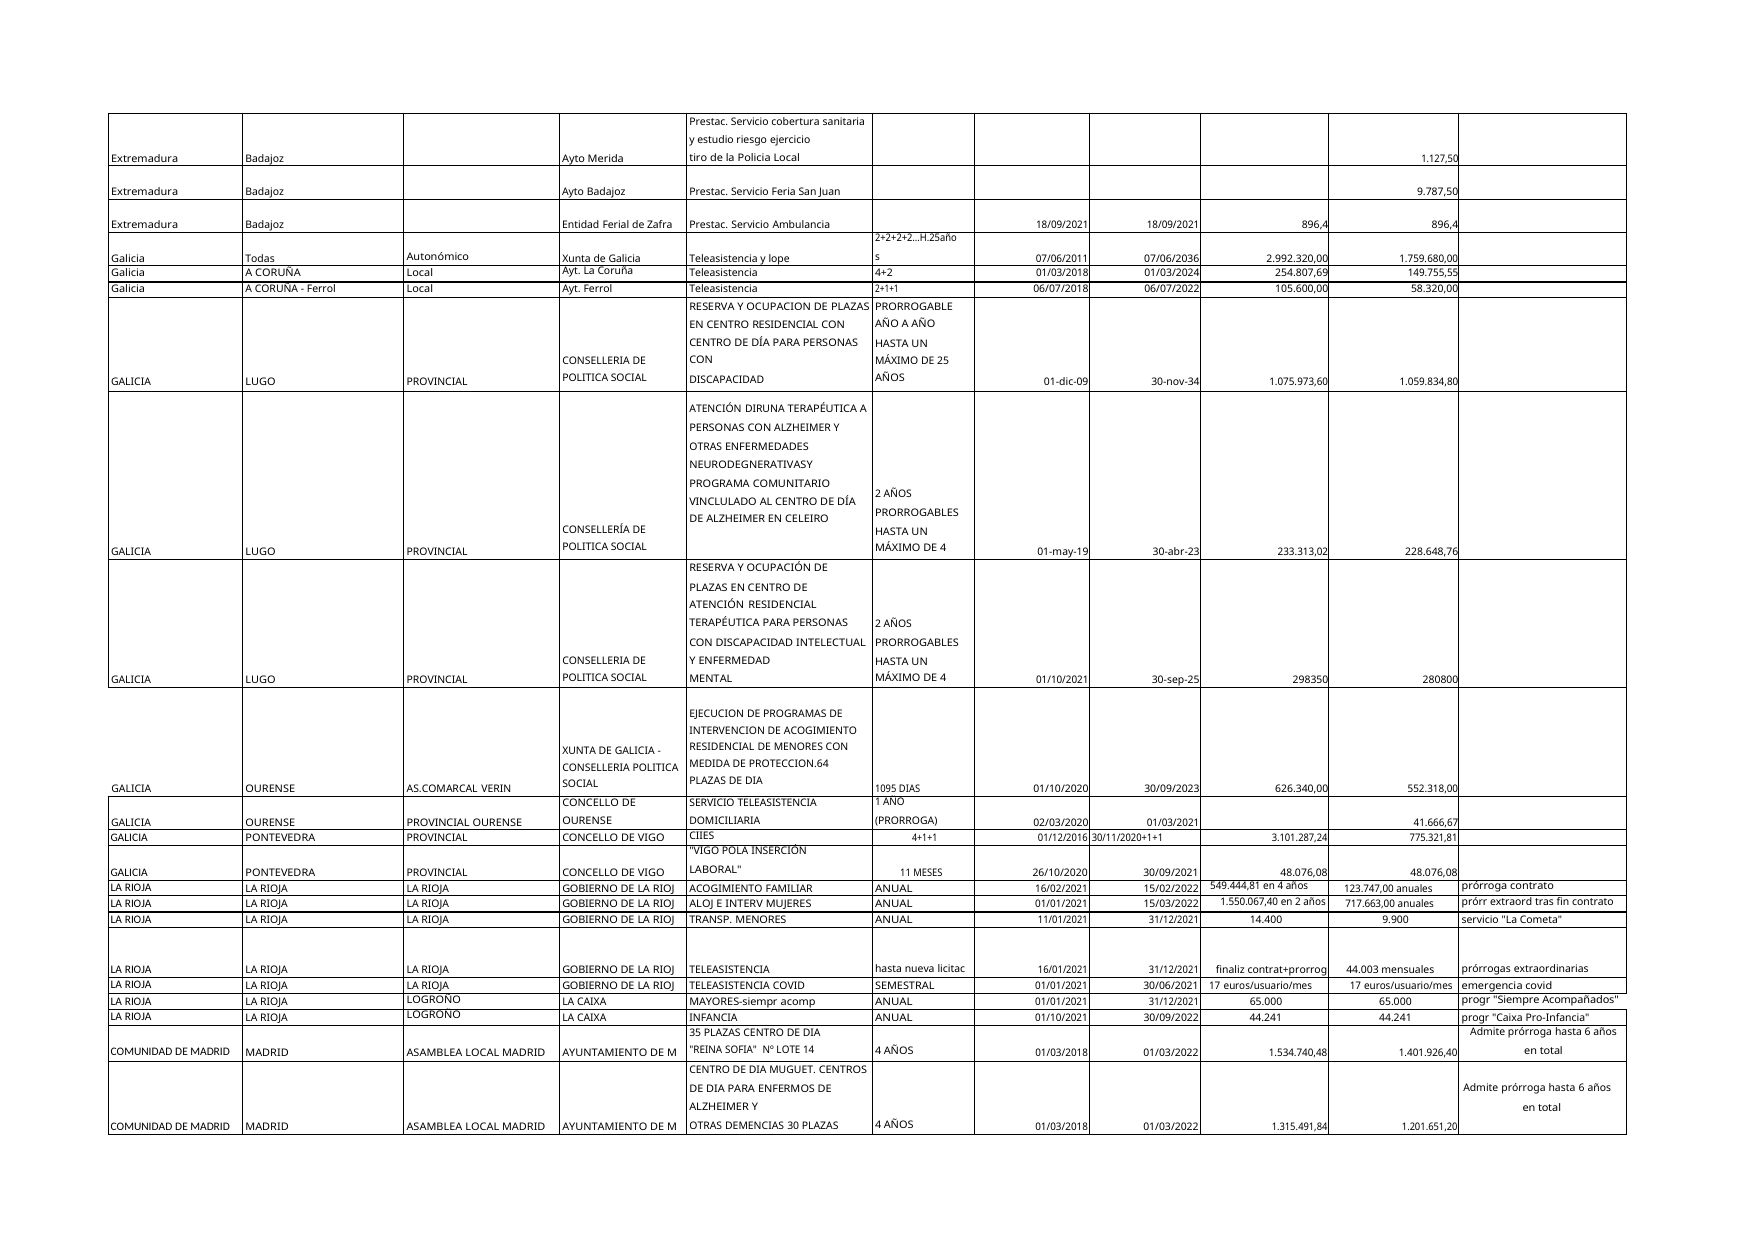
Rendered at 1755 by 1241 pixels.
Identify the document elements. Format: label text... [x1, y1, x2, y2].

table_cell A CORUÑA [243, 266, 403, 281]
table_cell 18/09/2021 [1090, 200, 1200, 232]
table_cell 41.666,67 [1329, 797, 1458, 829]
table_cell [404, 200, 559, 232]
table_cell 01/03/2022 [1090, 1062, 1200, 1134]
table_cell Teleasistencia [687, 266, 872, 281]
table_cell MADRID [243, 1026, 403, 1061]
table_cell 01/01/2021 [975, 978, 1089, 993]
table_cell LA RIOJA [404, 881, 559, 895]
table_cell 280800 [1329, 560, 1458, 687]
table_cell 1.201.651,20 [1329, 1062, 1458, 1134]
table_cell 01-may-19 [975, 392, 1089, 558]
table_cell [1090, 166, 1200, 198]
table_cell 4+1+1 [873, 830, 974, 845]
table_cell PROVINCIAL OURENSE [404, 797, 559, 829]
table_cell GALICIA [109, 298, 242, 391]
table_cell 07/06/2036 [1090, 233, 1200, 265]
table_cell ANUAL [873, 913, 974, 927]
table_cell 9.787,50 [1329, 166, 1458, 198]
table_cell 2 AÑOS PRORROGABLES HASTA UN MÁXIMO DE 4 [873, 560, 974, 687]
table_cell 15/03/2022 [1090, 896, 1200, 911]
table_cell 11 MESES [873, 846, 974, 879]
table_cell INFANCIA [687, 1010, 872, 1025]
table_cell GOBIERNO DE LA RIOJ [560, 978, 686, 993]
table_cell 1 AÑO (PRORROGA) [873, 797, 974, 829]
table_cell AS.COMARCAL VERIN [404, 688, 559, 796]
table_cell 44.241 [1329, 1010, 1458, 1025]
table_cell 18/09/2021 [975, 200, 1089, 232]
table_cell 01/12/2016 [975, 830, 1089, 845]
table_cell Local [404, 266, 559, 281]
table_cell [1459, 283, 1626, 297]
table_header Badajoz [243, 114, 403, 165]
table_cell LA RIOJA [109, 928, 242, 977]
table_cell PROVINCIAL [404, 846, 559, 879]
table_cell Ayt. La Coruña [560, 266, 686, 281]
table_cell LA RIOJA [404, 913, 559, 927]
table_cell 105.600,00 [1201, 283, 1328, 297]
table_cell TRANSP. MENORES [687, 913, 872, 927]
table_cell LA CAIXA [560, 994, 686, 1009]
table_cell [1459, 392, 1626, 558]
table_cell MAYORES-siempr acomp [687, 994, 872, 1009]
table_cell 149.755,55 [1329, 266, 1458, 281]
table_cell [1459, 797, 1626, 829]
table_cell progr "Caixa Pro-Infancia" [1459, 1010, 1626, 1025]
table_cell LA RIOJA [243, 896, 403, 911]
table_cell 31/12/2021 [1090, 928, 1200, 977]
table_cell ASAMBLEA LOCAL MADRID [404, 1062, 559, 1134]
table_cell 06/07/2022 [1090, 283, 1200, 297]
table_cell [1201, 166, 1328, 198]
table_cell ASAMBLEA LOCAL MADRID [404, 1026, 559, 1061]
table_cell 549.444,81 en 4 años [1201, 881, 1328, 895]
table_header [873, 114, 974, 165]
table_cell LA RIOJA [243, 913, 403, 927]
table_cell 16/02/2021 [975, 881, 1089, 895]
table_cell 298350 [1201, 560, 1328, 687]
table_cell GOBIERNO DE LA RIOJ [560, 928, 686, 977]
table_header [404, 114, 559, 165]
table_cell 1.550.067,40 en 2 años [1201, 896, 1328, 911]
table_cell Teleasistencia [687, 283, 872, 297]
table_cell 1095 DIAS [873, 688, 974, 796]
table_cell [1459, 200, 1626, 232]
table_cell emergencia covid [1459, 978, 1626, 993]
table_cell Admite prórroga hasta 6 años en total [1459, 1062, 1626, 1134]
table_cell 896,4 [1201, 200, 1328, 232]
table_cell CONSELLERÍA DE POLITICA SOCIAL [560, 392, 686, 558]
table_cell PROVINCIAL [404, 830, 559, 845]
table_cell ACOGIMIENTO FAMILIAR [687, 881, 872, 895]
table_cell Todas [243, 233, 403, 265]
table_cell "VIGO POLA INSERCIÓN LABORAL" [687, 846, 872, 879]
table_cell [1459, 298, 1626, 391]
table_cell servicio "La Cometa" [1459, 913, 1626, 927]
table_cell AYUNTAMIENTO DE M [560, 1062, 686, 1134]
table_cell LUGO [243, 298, 403, 391]
table_cell PROVINCIAL [404, 560, 559, 687]
table_cell 775.321,81 [1329, 830, 1458, 845]
table_cell Prestac. Servicio Feria San Juan [687, 166, 872, 198]
table_header Ayto Merida [560, 114, 686, 165]
table_cell Galicia [109, 266, 242, 281]
table_cell LA RIOJA [109, 913, 242, 927]
table_cell Extremadura [109, 200, 242, 232]
table_cell ATENCIÓN DIRUNA TERAPÉUTICA A PERSONAS CON ALZHEIMER Y OTRAS ENFERMEDADES NEURODEGNERATIVASY PROGRAMA COMUNITARIO VINCLULADO AL CENTRO DE DÍA DE ALZHEIMER EN CELEIRO [687, 392, 872, 558]
table_cell LOGROÑO [404, 994, 559, 1009]
table_cell prórrogas extraordinarias [1459, 928, 1626, 977]
table_cell PROVINCIAL [404, 392, 559, 558]
table_cell [975, 166, 1089, 198]
table_cell Xunta de Galicia [560, 233, 686, 265]
table_cell LA RIOJA [109, 896, 242, 911]
table_cell Extremadura [109, 166, 242, 198]
table_cell ANUAL [873, 994, 974, 1009]
table_cell LUGO [243, 560, 403, 687]
table_cell CONCELLO DE VIGO [560, 830, 686, 845]
table_cell Teleasistencia y lope [687, 233, 872, 265]
table_cell ALOJ E INTERV MUJERES [687, 896, 872, 911]
table_cell 30-sep-25 [1090, 560, 1200, 687]
table_cell prórr extraord tras fin contrato [1459, 896, 1626, 911]
table_cell CONCELLO DE OURENSE [560, 797, 686, 829]
table_cell 17 euros/usuario/mes [1201, 978, 1328, 993]
table_cell 17 euros/usuario/mes [1329, 978, 1458, 993]
table_header [1201, 114, 1328, 165]
table_cell LA RIOJA [404, 896, 559, 911]
table_cell 01/03/2024 [1090, 266, 1200, 281]
table_cell OURENSE [243, 688, 403, 796]
table_cell Ayto Badajoz [560, 166, 686, 198]
table_cell 01/01/2021 [975, 896, 1089, 911]
table_cell [1459, 830, 1626, 845]
table_cell Badajoz [243, 200, 403, 232]
table_cell GALICIA [109, 797, 242, 829]
table_cell COMUNIDAD DE MADRID [109, 1026, 242, 1061]
table_cell 896,4 [1329, 200, 1458, 232]
table_cell 4+2 [873, 266, 974, 281]
table_cell 254.807,69 [1201, 266, 1328, 281]
table_cell Entidad Ferial de Zafra [560, 200, 686, 232]
table_cell TELEASISTENCIA [687, 928, 872, 977]
table_cell LA RIOJA [243, 994, 403, 1009]
table_cell CONCELLO DE VIGO [560, 846, 686, 879]
table_cell 4 AÑOS [873, 1026, 974, 1061]
table_cell PROVINCIAL [404, 298, 559, 391]
table_cell 01/03/2018 [975, 1062, 1089, 1134]
table_cell 44.003 mensuales [1329, 928, 1458, 977]
table_cell 233.313,02 [1201, 392, 1328, 558]
table_cell 65.000 [1201, 994, 1328, 1009]
table_cell 14.400 [1201, 913, 1328, 927]
table_cell SERVICIO TELEASISTENCIA DOMICILIARIA [687, 797, 872, 829]
table_cell GOBIERNO DE LA RIOJ [560, 913, 686, 927]
table_cell Galicia [109, 283, 242, 297]
table_cell 02/03/2020 [975, 797, 1089, 829]
table_cell GALICIA [109, 830, 242, 845]
table_cell 06/07/2018 [975, 283, 1089, 297]
table_cell RESERVA Y OCUPACION DE PLAZAS EN CENTRO RESIDENCIAL CON CENTRO DE DÍA PARA PERSONAS CON DISCAPACIDAD [687, 298, 872, 391]
table_cell PRORROGABLE AÑO A AÑO HASTA UN MÁXIMO DE 25 AÑOS [873, 298, 974, 391]
table_cell LA RIOJA [243, 978, 403, 993]
table_cell 1.534.740,48 [1201, 1026, 1328, 1061]
table_cell 123.747,00 anuales [1329, 881, 1458, 895]
table_cell 30-abr-23 [1090, 392, 1200, 558]
table_cell LA RIOJA [109, 978, 242, 993]
table_cell 30-nov-34 [1090, 298, 1200, 391]
table_header [975, 114, 1089, 165]
table_cell [873, 200, 974, 232]
table_cell Prestac. Servicio Ambulancia [687, 200, 872, 232]
table_cell MADRID [243, 1062, 403, 1134]
table_cell 48.076,08 [1201, 846, 1328, 879]
table_cell 01/01/2021 [975, 994, 1089, 1009]
table_cell 2+1+1 [873, 283, 974, 297]
table_cell finaliz contrat+prorrog [1201, 928, 1328, 977]
table_cell 01/10/2020 [975, 688, 1089, 796]
table_cell LA RIOJA [404, 978, 559, 993]
table_cell [1459, 233, 1626, 265]
table_cell 2+2+2+2…H.25año s [873, 233, 974, 265]
table_cell 30/09/2022 [1090, 1010, 1200, 1025]
table_cell 2 AÑOS PRORROGABLES HASTA UN MÁXIMO DE 4 [873, 392, 974, 558]
table_cell [1459, 166, 1626, 198]
table_cell GALICIA [109, 846, 242, 879]
table_cell ANUAL [873, 896, 974, 911]
table_cell 31/12/2021 [1090, 913, 1200, 927]
table_cell LA RIOJA [243, 928, 403, 977]
table_cell GOBIERNO DE LA RIOJ [560, 881, 686, 895]
table_cell 2.992.320,00 [1201, 233, 1328, 265]
table_cell 11/01/2021 [975, 913, 1089, 927]
table_cell EJECUCION DE PROGRAMAS DE INTERVENCION DE ACOGIMIENTO RESIDENCIAL DE MENORES CON MEDIDA DE PROTECCION.64 PLAZAS DE DIA [687, 688, 872, 796]
table_cell hasta nueva licitac [873, 928, 974, 977]
table_cell XUNTA DE GALICIA - CONSELLERIA POLITICA SOCIAL [560, 688, 686, 796]
table_cell 30/09/2021 [1090, 846, 1200, 879]
table_cell CIIES [687, 830, 872, 845]
table_cell Ayt. Ferrol [560, 283, 686, 297]
table_cell GALICIA [108, 688, 242, 796]
table_cell SEMESTRAL [873, 978, 974, 993]
table_cell 1.401.926,40 [1329, 1026, 1458, 1061]
table_cell [404, 166, 559, 198]
table_cell 07/06/2011 [975, 233, 1089, 265]
table_cell 44.241 [1201, 1010, 1328, 1025]
table_cell LA RIOJA [404, 928, 559, 977]
table_cell 65.000 [1329, 994, 1458, 1009]
table_cell [1459, 688, 1626, 796]
table_cell 01/10/2021 [975, 560, 1089, 687]
table_cell [1459, 266, 1626, 281]
table_cell 30/11/2020+1+1 [1090, 830, 1200, 845]
table_header Prestac. Servicio cobertura sanitaria y estudio riesgo ejercicio tiro de la Policia Local [687, 114, 872, 165]
table_cell RESERVA Y OCUPACIÓN DE PLAZAS EN CENTRO DE ATENCIÓN RESIDENCIAL TERAPÉUTICA PARA PERSONAS CON DISCAPACIDAD INTELECTUAL Y ENFERMEDAD MENTAL [687, 560, 872, 687]
table_cell 1.075.973,60 [1201, 298, 1328, 391]
table_cell LA RIOJA [109, 881, 242, 895]
table_cell 552.318,00 [1329, 688, 1458, 796]
table_cell 228.648,76 [1329, 392, 1458, 558]
table_cell CENTRO DE DIA MUGUET. CENTROS DE DIA PARA ENFERMOS DE ALZHEIMER Y OTRAS DEMENCIAS 30 PLAZAS [687, 1062, 872, 1134]
table_cell progr "Siempre Acompañados" [1459, 994, 1626, 1009]
table_cell LUGO [243, 392, 403, 558]
table_cell 717.663,00 anuales [1329, 896, 1458, 911]
table_cell LA RIOJA [243, 881, 403, 895]
table_cell 30/06/2021 [1090, 978, 1200, 993]
table_cell OURENSE [243, 797, 403, 829]
table_cell AYUNTAMIENTO DE M [560, 1026, 686, 1061]
table_cell 1.759.680,00 [1329, 233, 1458, 265]
table_header 1.127,50 [1329, 114, 1458, 165]
table_header [1459, 114, 1626, 165]
table_cell ANUAL [873, 1010, 974, 1025]
table_cell 58.320,00 [1329, 283, 1458, 297]
table_cell GALICIA [109, 560, 242, 687]
table_cell GALICIA [109, 392, 242, 558]
table_cell Badajoz [243, 166, 403, 198]
table_header Extremadura [109, 114, 242, 165]
table_cell 1.059.834,80 [1329, 298, 1458, 391]
table_cell LA RIOJA [109, 994, 242, 1009]
table_cell prórroga contrato [1459, 881, 1626, 895]
table_cell 9.900 [1329, 913, 1458, 927]
table_cell LA RIOJA [109, 1010, 242, 1025]
table_cell 1.315.491,84 [1201, 1062, 1328, 1134]
table_cell 48.076,08 [1329, 846, 1458, 879]
table_cell 01/03/2021 [1090, 797, 1200, 829]
table_cell PONTEVEDRA [243, 846, 403, 879]
table_cell LA CAIXA [560, 1010, 686, 1025]
table_cell 01-dic-09 [975, 298, 1089, 391]
table_cell GOBIERNO DE LA RIOJ [560, 896, 686, 911]
table_cell 4 AÑOS [873, 1062, 974, 1134]
table_cell Galicia [109, 233, 242, 265]
table_cell 626.340,00 [1201, 688, 1328, 796]
table_cell A CORUÑA - Ferrol [243, 283, 403, 297]
table_cell 35 PLAZAS CENTRO DE DIA "REINA SOFIA" Nº LOTE 14 [687, 1026, 872, 1061]
table_cell COMUNIDAD DE MADRID [109, 1062, 242, 1134]
table_cell Local [404, 283, 559, 297]
table_cell [1201, 797, 1328, 829]
table_cell [1459, 560, 1626, 687]
table_header [1090, 114, 1200, 165]
table_cell LA RIOJA [243, 1010, 403, 1025]
table_cell CONSELLERIA DE POLITICA SOCIAL [560, 560, 686, 687]
table_cell PONTEVEDRA [243, 830, 403, 845]
table_cell 01/03/2018 [975, 1026, 1089, 1061]
table_cell 01/03/2022 [1090, 1026, 1200, 1061]
table_cell LOGROÑO [404, 1010, 559, 1025]
table_cell ANUAL [873, 881, 974, 895]
table_cell CONSELLERIA DE POLITICA SOCIAL [560, 298, 686, 391]
table_cell Admite prórroga hasta 6 años en total [1459, 1026, 1626, 1061]
table_cell [1459, 846, 1626, 879]
table_cell 01/10/2021 [975, 1010, 1089, 1025]
table_cell 3.101.287,24 [1201, 830, 1328, 845]
table_cell 26/10/2020 [975, 846, 1089, 879]
table_cell Autonómico [404, 233, 559, 265]
table_cell 01/03/2018 [975, 266, 1089, 281]
table_cell TELEASISTENCIA COVID [687, 978, 872, 993]
table_cell 15/02/2022 [1090, 881, 1200, 895]
table_cell [873, 166, 974, 198]
table_cell 31/12/2021 [1090, 994, 1200, 1009]
table_cell 16/01/2021 [975, 928, 1089, 977]
table_cell 30/09/2023 [1090, 688, 1200, 796]
